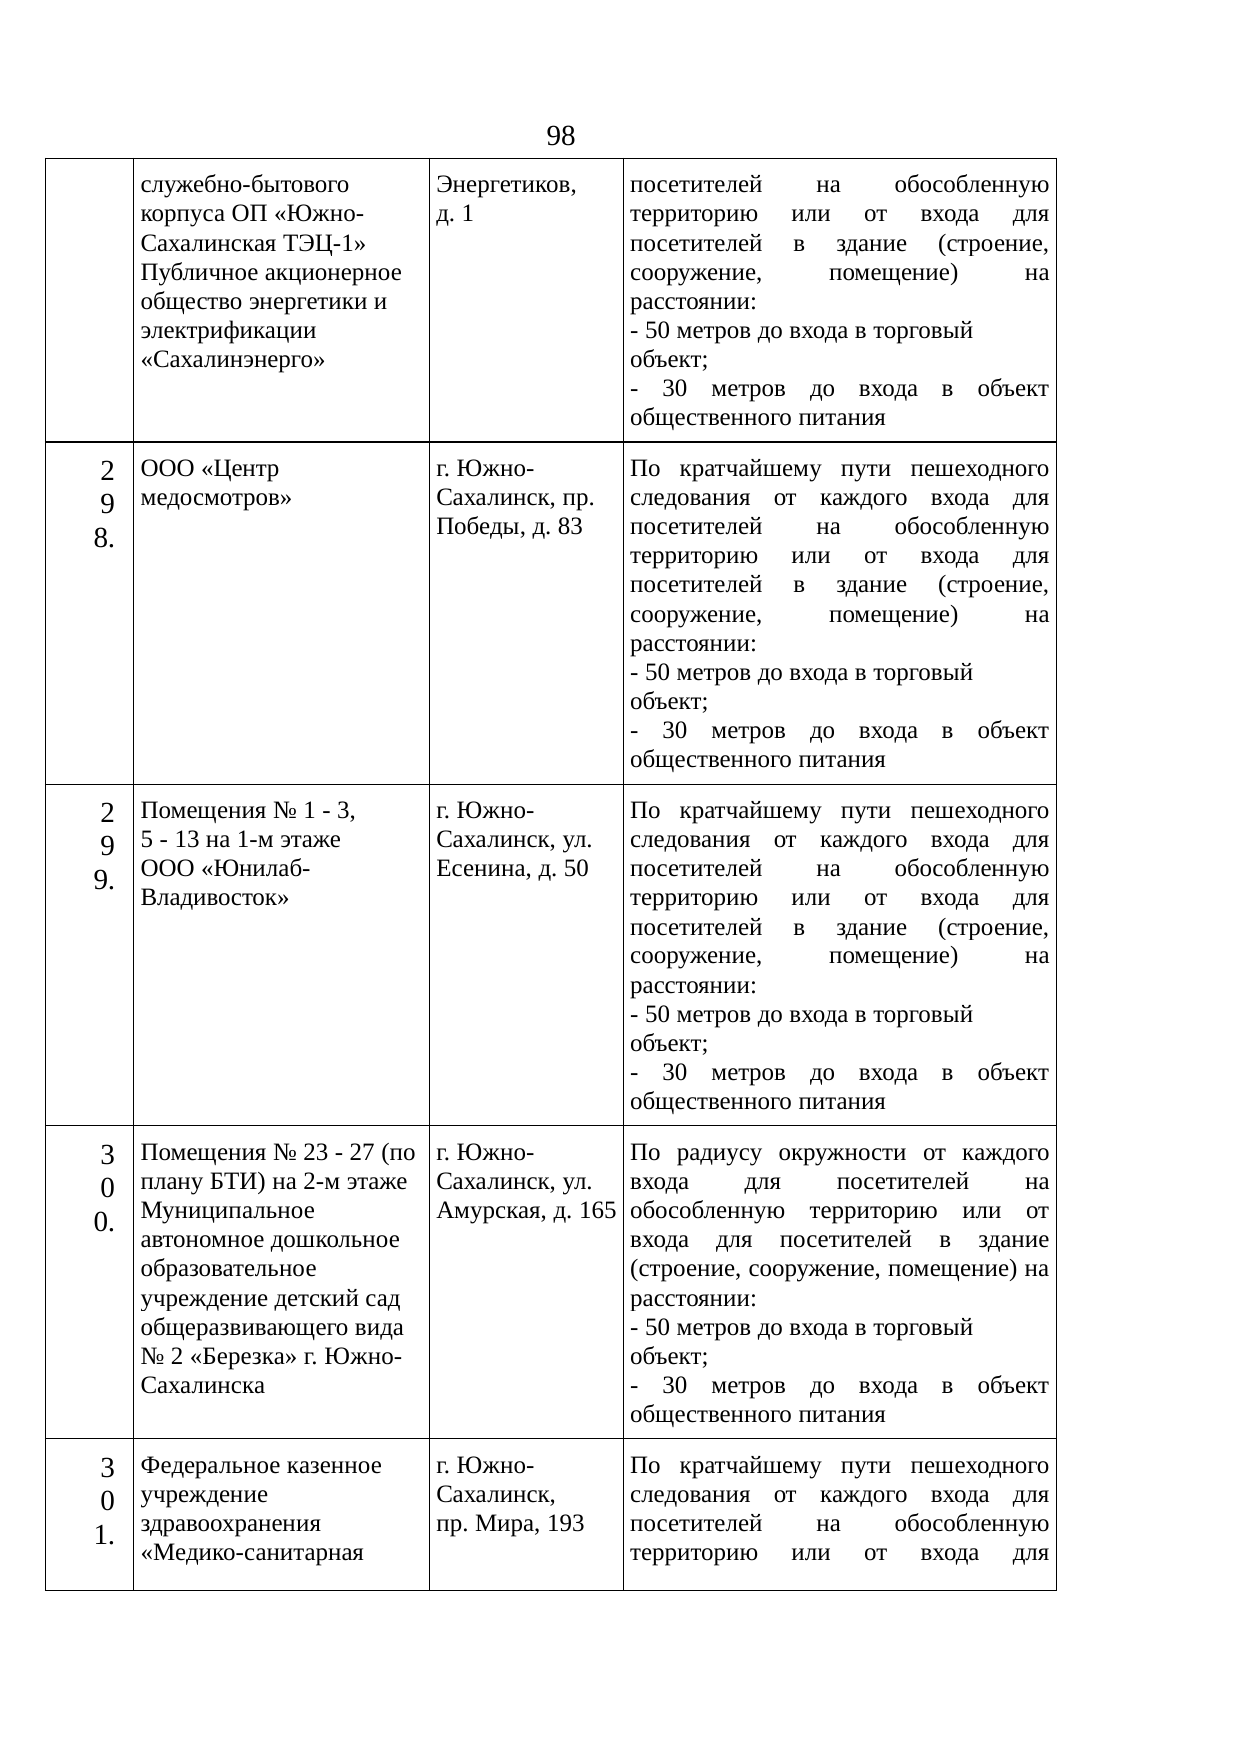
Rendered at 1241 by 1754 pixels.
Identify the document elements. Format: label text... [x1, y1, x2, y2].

table_cell г. Южно-Сахалинск, пр. Победы, д. 83 [430, 443, 623, 783]
table_cell По кратчайшему пути пешеходного следования от каждого входа для посетителей на обособленную территорию или от входа для посетителей в здание (строение, сооружение, помещение) на расстоянии: - 50 метров до входа в торговый объект; - 30 метров до входа в объект общественного питания [624, 443, 1056, 783]
table_cell По кратчайшему пути пешеходного следования от каждого входа для посетителей на обособленную территорию или от входа для [624, 1439, 1056, 1590]
table_cell г. Южно-Сахалинск, ул. Есенина, д. 50 [430, 785, 623, 1125]
table_cell г. Южно-Сахалинск, ул. Амурская, д. 165 [430, 1126, 623, 1438]
table_cell [46, 443, 133, 783]
table_cell служебно-бытового корпуса ОП «Южно-Сахалинская ТЭЦ-1» Публичное акционерное общество энергетики и электрификации «Сахалинэнерго» [134, 159, 429, 441]
table_cell [46, 159, 133, 441]
table_cell [46, 1439, 133, 1590]
table_cell [46, 785, 133, 1125]
table_cell По радиусу окружности от каждого входа для посетителей на обособленную территорию или от входа для посетителей в здание (строение, сооружение, помещение) на расстоянии: - 50 метров до входа в торговый объект; - 30 метров до входа в объект общественного питания [624, 1126, 1056, 1438]
table_cell По кратчайшему пути пешеходного следования от каждого входа для посетителей на обособленную территорию или от входа для посетителей в здание (строение, сооружение, помещение) на расстоянии: - 50 метров до входа в торговый объект; - 30 метров до входа в объект общественного питания [624, 785, 1056, 1125]
table_cell Федеральное казенное учреждение здравоохранения «Медико-санитарная [134, 1439, 429, 1590]
table_cell Помещения № 1 - 3, 5 - 13 на 1-м этаже ООО «Юнилаб-Владивосток» [134, 785, 429, 1125]
table_cell Помещения № 23 - 27 (по плану БТИ) на 2-м этаже Муниципальное автономное дошкольное образовательное учреждение детский сад общеразвивающего вида № 2 «Березка» г. Южно-Сахалинска [134, 1126, 429, 1438]
table_cell г. Южно-Сахалинск, пр. Мира, 193 [430, 1439, 623, 1590]
table_cell [46, 1126, 133, 1438]
table_cell Энергетиков, д. 1 [430, 159, 623, 441]
table_cell посетителей на обособленную территорию или от входа для посетителей в здание (строение, сооружение, помещение) на расстоянии: - 50 метров до входа в торговый объект; - 30 метров до входа в объект общественного питания [624, 159, 1056, 441]
table_cell ООО «Центр медосмотров» [134, 443, 429, 783]
